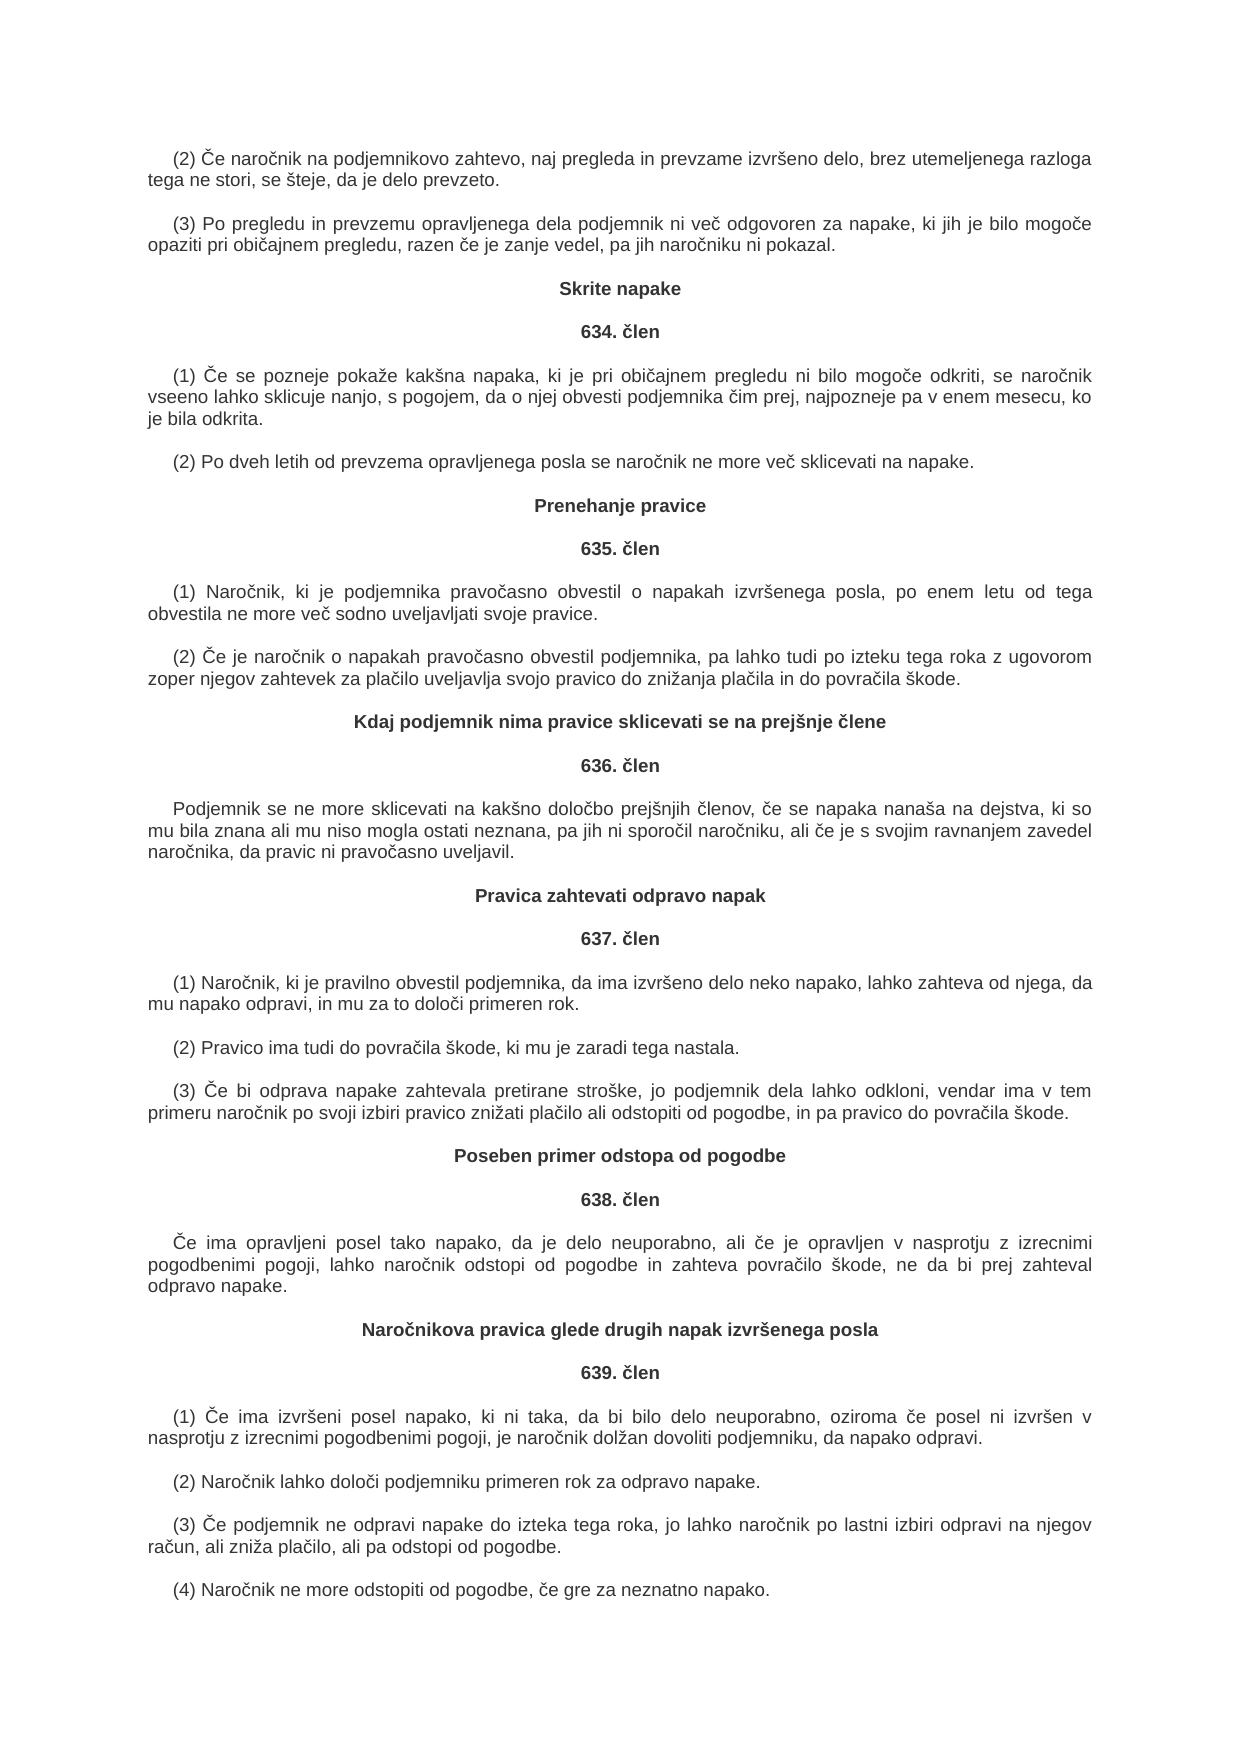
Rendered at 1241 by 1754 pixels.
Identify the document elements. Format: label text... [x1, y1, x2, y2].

text 638. člen [148, 1188, 1093, 1210]
text Pravica zahtevati odpravo napak [148, 885, 1093, 906]
text (1) Če se pozneje pokaže kakšna napaka, ki je pri običajnem pregledu ni bilo mogoče odkriti, se naročnik vseeno lahko sklicuje nanjo, s pogojem, da o njej obvesti podjemnika čim prej, najpozneje pa v enem mesecu, ko je bila odkrita. [148, 364, 1093, 429]
text (4) Naročnik ne more odstopiti od pogodbe, če gre za neznatno napako. [148, 1579, 1093, 1600]
text 634. člen [148, 321, 1093, 343]
text (1) Če ima izvršeni posel napako, ki ni taka, da bi bilo delo neuporabno, oziroma če posel ni izvršen v nasprotju z izrecnimi pogodbenimi pogoji, je naročnik dolžan dovoliti podjemniku, da napako odpravi. [148, 1405, 1093, 1448]
text Poseben primer odstopa od pogodbe [148, 1145, 1093, 1167]
text (2) Naročnik lahko določi podjemniku primeren rok za odpravo napake. [148, 1470, 1093, 1492]
text (2) Pravico ima tudi do povračila škode, ki mu je zaradi tega nastala. [148, 1037, 1093, 1058]
text (3) Če podjemnik ne odpravi napake do izteka tega roka, jo lahko naročnik po lastni izbiri odpravi na njegov račun, ali zniža plačilo, ali pa odstopi od pogodbe. [148, 1514, 1093, 1557]
text Če ima opravljeni posel tako napako, da je delo neuporabno, ali če je opravljen v nasprotju z izrecnimi pogodbenimi pogoji, lahko naročnik odstopi od pogodbe in zahteva povračilo škode, ne da bi prej zahteval odpravo napake. [148, 1232, 1093, 1297]
text (3) Po pregledu in prevzemu opravljenega dela podjemnik ni več odgovoren za napake, ki jih je bilo mogoče opaziti pri običajnem pregledu, razen če je zanje vedel, pa jih naročniku ni pokazal. [148, 213, 1093, 256]
text 635. člen [148, 538, 1093, 559]
text (2) Če je naročnik o napakah pravočasno obvestil podjemnika, pa lahko tudi po izteku tega roka z ugovorom zoper njegov zahtevek za plačilo uveljavlja svojo pravico do znižanja plačila in do povračila škode. [148, 646, 1093, 689]
text (2) Po dveh letih od prevzema opravljenega posla se naročnik ne more več sklicevati na napake. [148, 451, 1093, 473]
text Podjemnik se ne more sklicevati na kakšno določbo prejšnjih členov, če se napaka nanaša na dejstva, ki so mu bila znana ali mu niso mogla ostati neznana, pa jih ni sporočil naročniku, ali če je s svojim ravnanjem zavedel naročnika, da pravic ni pravočasno uveljavil. [148, 798, 1093, 863]
text Kdaj podjemnik nima pravice sklicevati se na prejšnje člene [148, 711, 1093, 733]
text (3) Če bi odprava napake zahtevala pretirane stroške, jo podjemnik dela lahko odkloni, vendar ima v tem primeru naročnik po svoji izbiri pravico znižati plačilo ali odstopiti od pogodbe, in pa pravico do povračila škode. [148, 1080, 1093, 1123]
text 636. člen [148, 755, 1093, 776]
text (2) Če naročnik na podjemnikovo zahtevo, naj pregleda in prevzame izvršeno delo, brez utemeljenega razloga tega ne stori, se šteje, da je delo prevzeto. [148, 148, 1093, 191]
text (1) Naročnik, ki je pravilno obvestil podjemnika, da ima izvršeno delo neko napako, lahko zahteva od njega, da mu napako odpravi, in mu za to določi primeren rok. [148, 972, 1093, 1015]
text Naročnikova pravica glede drugih napak izvršenega posla [148, 1318, 1093, 1340]
text 639. člen [148, 1362, 1093, 1383]
text 637. člen [148, 928, 1093, 950]
text Skrite napake [148, 278, 1093, 299]
text Prenehanje pravice [148, 494, 1093, 516]
text (1) Naročnik, ki je podjemnika pravočasno obvestil o napakah izvršenega posla, po enem letu od tega obvestila ne more več sodno uveljavljati svoje pravice. [148, 581, 1093, 624]
